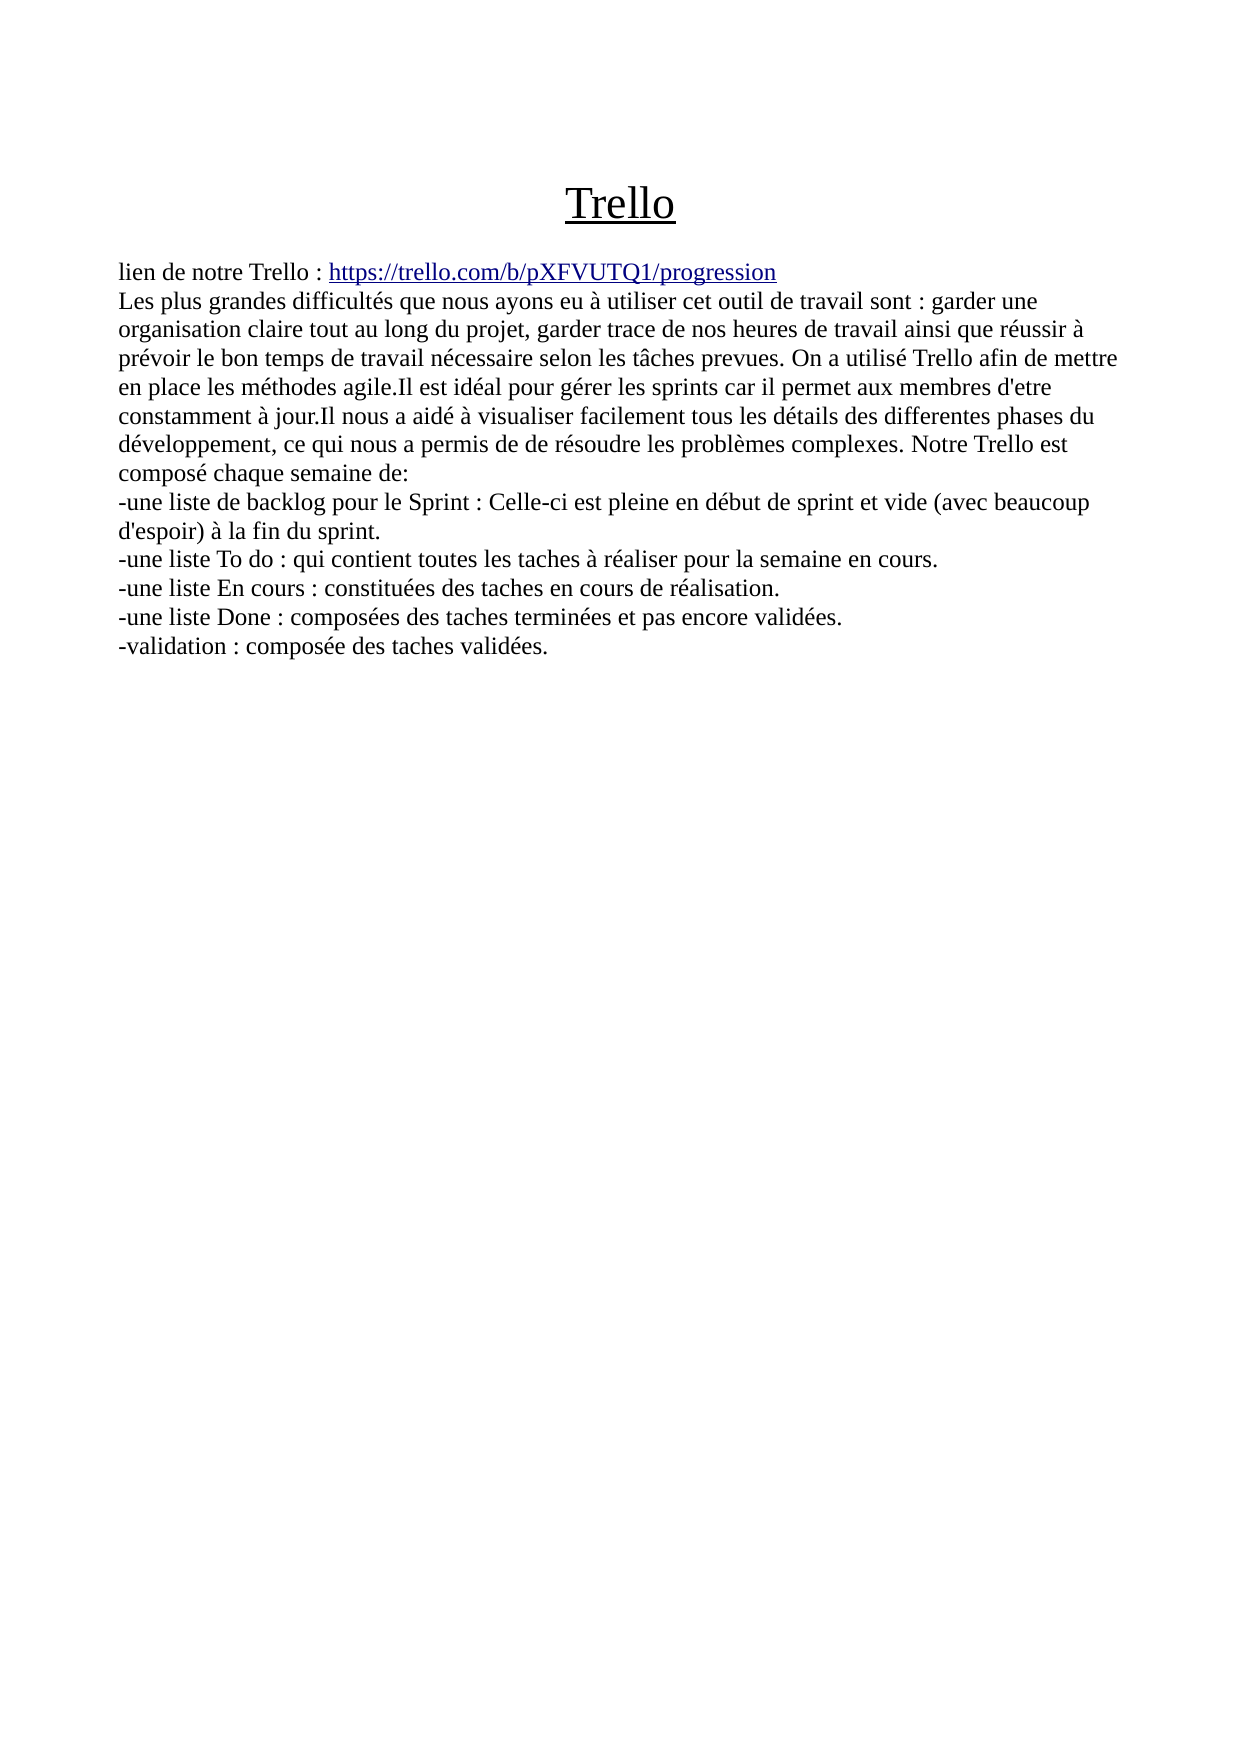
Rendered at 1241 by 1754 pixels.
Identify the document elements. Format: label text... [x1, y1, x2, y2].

text -une liste Done : composées des taches terminées et pas encore validées. [118, 602, 1122, 631]
text -une liste En cours : constituées des taches en cours de réalisation. [118, 573, 1122, 602]
text -une liste de backlog pour le Sprint : Celle-ci est pleine en début de sprint et vide (avec beaucoup d'espoir) à la fin du sprint. [118, 487, 1122, 544]
text Les plus grandes difficultés que nous ayons eu à utiliser cet outil de travail sont : garder une organisation claire tout au long du projet, garder trace de nos heures de travail ainsi que réussir à prévoir le bon temps de travail nécessaire selon les tâches prevues. On a utilisé Trello afin de mettre en place les méthodes agile.Il est idéal pour gérer les sprints car il permet aux membres d'etre constamment à jour.Il nous a aidé à visualiser facilement tous les détails des differentes phases du développement, ce qui nous a permis de de résoudre les problèmes complexes. Notre Trello est composé chaque semaine de: [118, 286, 1122, 487]
text -une liste To do : qui contient toutes les taches à réaliser pour la semaine en cours. [118, 544, 1122, 573]
text -validation : composée des taches validées. [118, 631, 1122, 659]
text lien de notre Trello : https://trello.com/b/pXFVUTQ1/progression [118, 257, 1122, 286]
text Trello [118, 176, 1122, 228]
